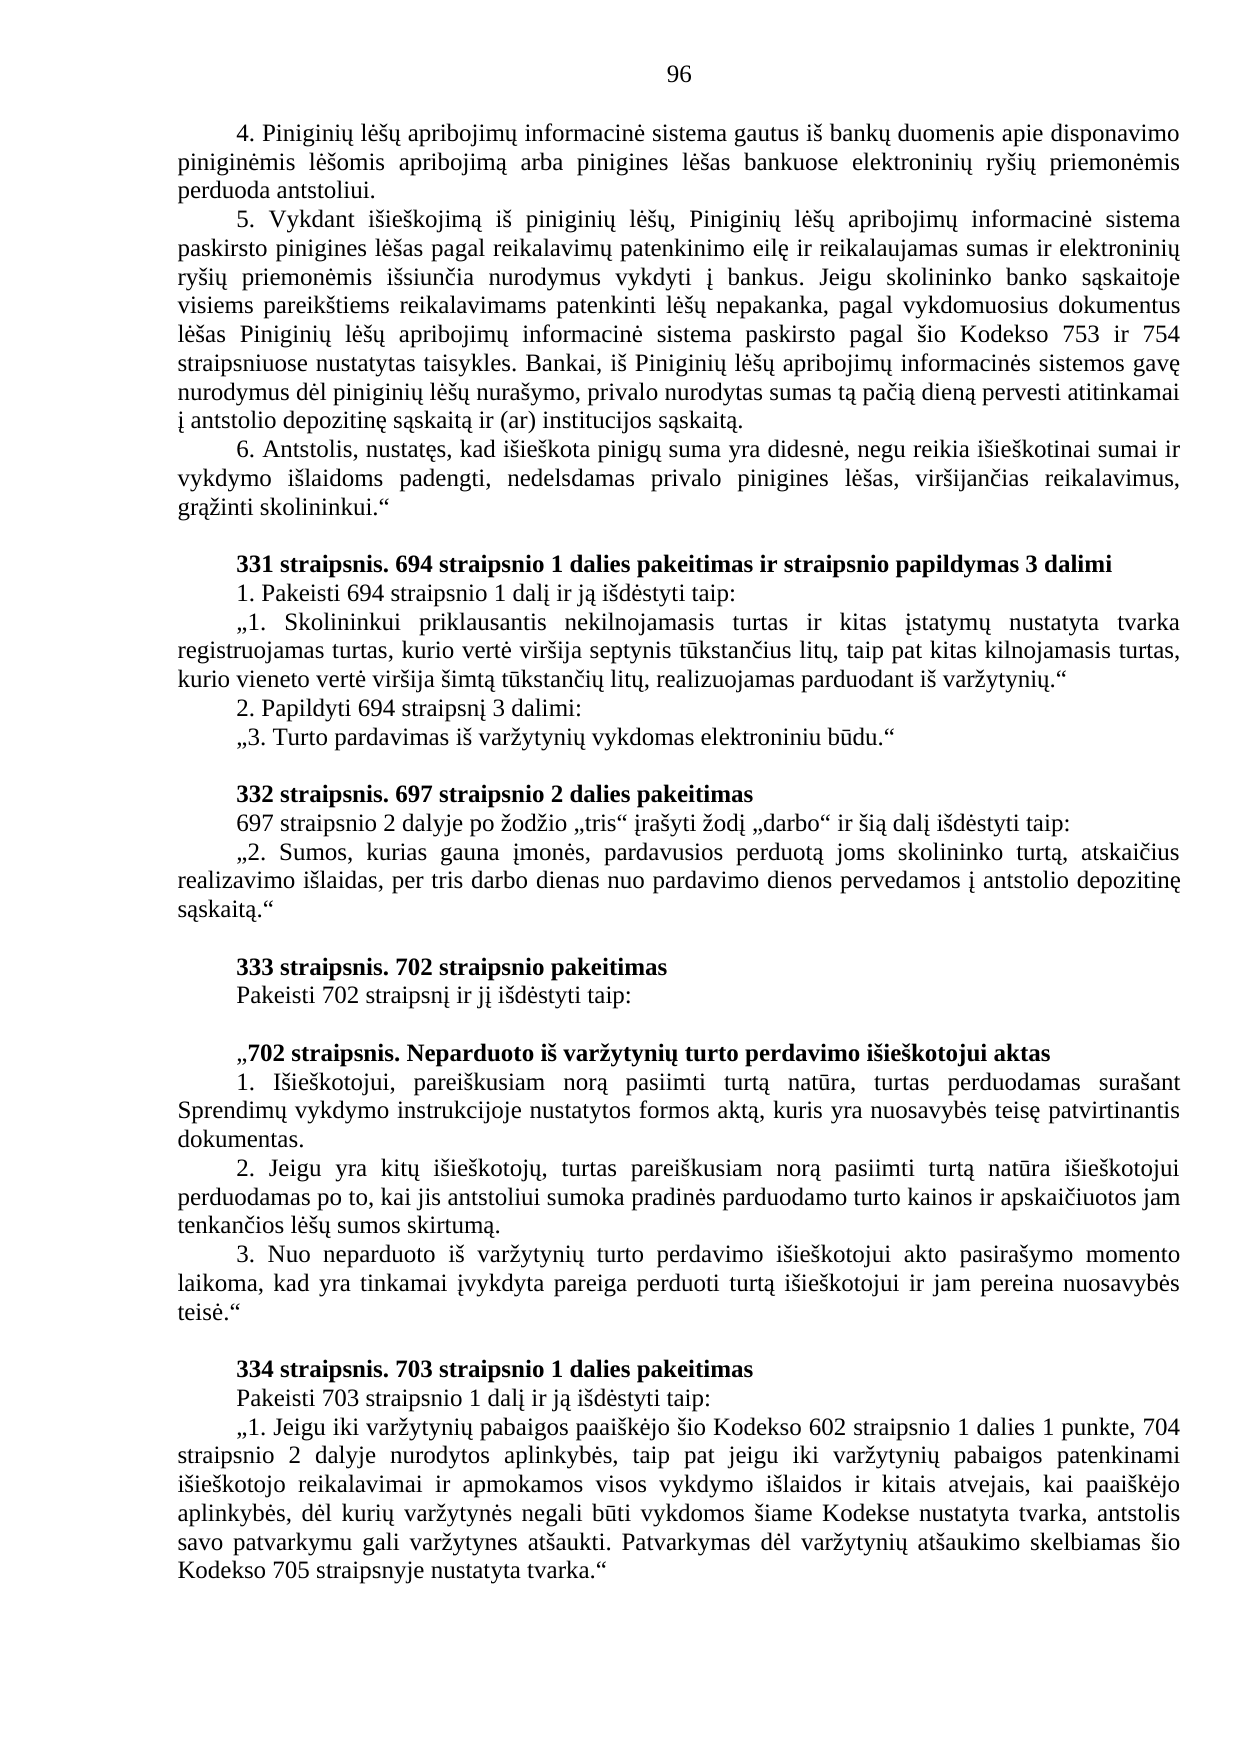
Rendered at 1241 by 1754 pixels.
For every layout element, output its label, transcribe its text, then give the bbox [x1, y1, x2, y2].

text 334 straipsnis. 703 straipsnio 1 dalies pakeitimas [177, 1354, 1181, 1383]
text 5. Vykdant išieškojimą iš piniginių lėšų, Piniginių lėšų apribojimų informacinė sistema paskirsto pinigines lėšas pagal reikalavimų patenkinimo eilę ir reikalaujamas sumas ir elektroninių ryšių priemonėmis išsiunčia nurodymus vykdyti į bankus. Jeigu skolininko banko sąskaitoje visiems pareikštiems reikalavimams patenkinti lėšų nepakanka, pagal vykdomuosius dokumentus lėšas Piniginių lėšų apribojimų informacinė sistema paskirsto pagal šio Kodekso 753 ir 754 straipsniuose nustatytas taisykles. Bankai, iš Piniginių lėšų apribojimų informacinės sistemos gavę nurodymus dėl piniginių lėšų nurašymo, privalo nurodytas sumas tą pačią dieną pervesti atitinkamai į antstolio depozitinę sąskaitą ir (ar) institucijos sąskaitą. [177, 204, 1181, 434]
text 1. Pakeisti 694 straipsnio 1 dalį ir ją išdėstyti taip: [177, 578, 1181, 607]
text 331 straipsnis. 694 straipsnio 1 dalies pakeitimas ir straipsnio papildymas 3 dalimi [236, 549, 1181, 578]
text 1. Išieškotojui, pareiškusiam norą pasiimti turtą natūra, turtas perduodamas surašant Sprendimų vykdymo instrukcijoje nustatytos formos aktą, kuris yra nuosavybės teisę patvirtinantis dokumentas. [177, 1067, 1181, 1153]
text Pakeisti 702 straipsnį ir jį išdėstyti taip: [177, 981, 1181, 1009]
text „2. Sumos, kurias gauna įmonės, pardavusios perduotą joms skolininko turtą, atskaičius realizavimo išlaidas, per tris darbo dienas nuo pardavimo dienos pervedamos į antstolio depozitinę sąskaitą.“ [177, 837, 1181, 923]
text Pakeisti 703 straipsnio 1 dalį ir ją išdėstyti taip: [177, 1383, 1181, 1412]
text 697 straipsnio 2 dalyje po žodžio „tris“ įrašyti žodį „darbo“ ir šią dalį išdėstyti taip: [177, 808, 1181, 837]
text 3. Nuo neparduoto iš varžytynių turto perdavimo išieškotojui akto pasirašymo momento laikoma, kad yra tinkamai įvykdyta pareiga perduoti turtą išieškotojui ir jam pereina nuosavybės teisė.“ [177, 1239, 1181, 1326]
text „1. Jeigu iki varžytynių pabaigos paaiškėjo šio Kodekso 602 straipsnio 1 dalies 1 punkte, 704 straipsnio 2 dalyje nurodytos aplinkybės, taip pat jeigu iki varžytynių pabaigos patenkinami išieškotojo reikalavimai ir apmokamos visos vykdymo išlaidos ir kitais atvejais, kai paaiškėjo aplinkybės, dėl kurių varžytynės negali būti vykdomos šiame Kodekse nustatyta tvarka, antstolis savo patvarkymu gali varžytynes atšaukti. Patvarkymas dėl varžytynių atšaukimo skelbiamas šio Kodekso 705 straipsnyje nustatyta tvarka.“ [177, 1412, 1181, 1584]
text „3. Turto pardavimas iš varžytynių vykdomas elektroniniu būdu.“ [177, 722, 1181, 751]
text 6. Antstolis, nustatęs, kad išieškota pinigų suma yra didesnė, negu reikia išieškotinai sumai ir vykdymo išlaidoms padengti, nedelsdamas privalo pinigines lėšas, viršijančias reikalavimus, grąžinti skolininkui.“ [177, 434, 1181, 521]
text „1. Skolininkui priklausantis nekilnojamasis turtas ir kitas įstatymų nustatyta tvarka registruojamas turtas, kurio vertė viršija septynis tūkstančius litų, taip pat kitas kilnojamasis turtas, kurio vieneto vertė viršija šimtą tūkstančių litų, realizuojamas parduodant iš varžytynių.“ [177, 607, 1181, 693]
text 333 straipsnis. 702 straipsnio pakeitimas [177, 952, 1181, 981]
text „702 straipsnis. Neparduoto iš varžytynių turto perdavimo išieškotojui aktas [236, 1038, 1181, 1067]
text 332 straipsnis. 697 straipsnio 2 dalies pakeitimas [177, 779, 1181, 808]
text 2. Papildyti 694 straipsnį 3 dalimi: [177, 693, 1181, 722]
text 4. Piniginių lėšų apribojimų informacinė sistema gautus iš bankų duomenis apie disponavimo piniginėmis lėšomis apribojimą arba pinigines lėšas bankuose elektroninių ryšių priemonėmis perduoda antstoliui. [177, 118, 1181, 204]
text 2. Jeigu yra kitų išieškotojų, turtas pareiškusiam norą pasiimti turtą natūra išieškotojui perduodamas po to, kai jis antstoliui sumoka pradinės parduodamo turto kainos ir apskaičiuotos jam tenkančios lėšų sumos skirtumą. [177, 1153, 1181, 1239]
